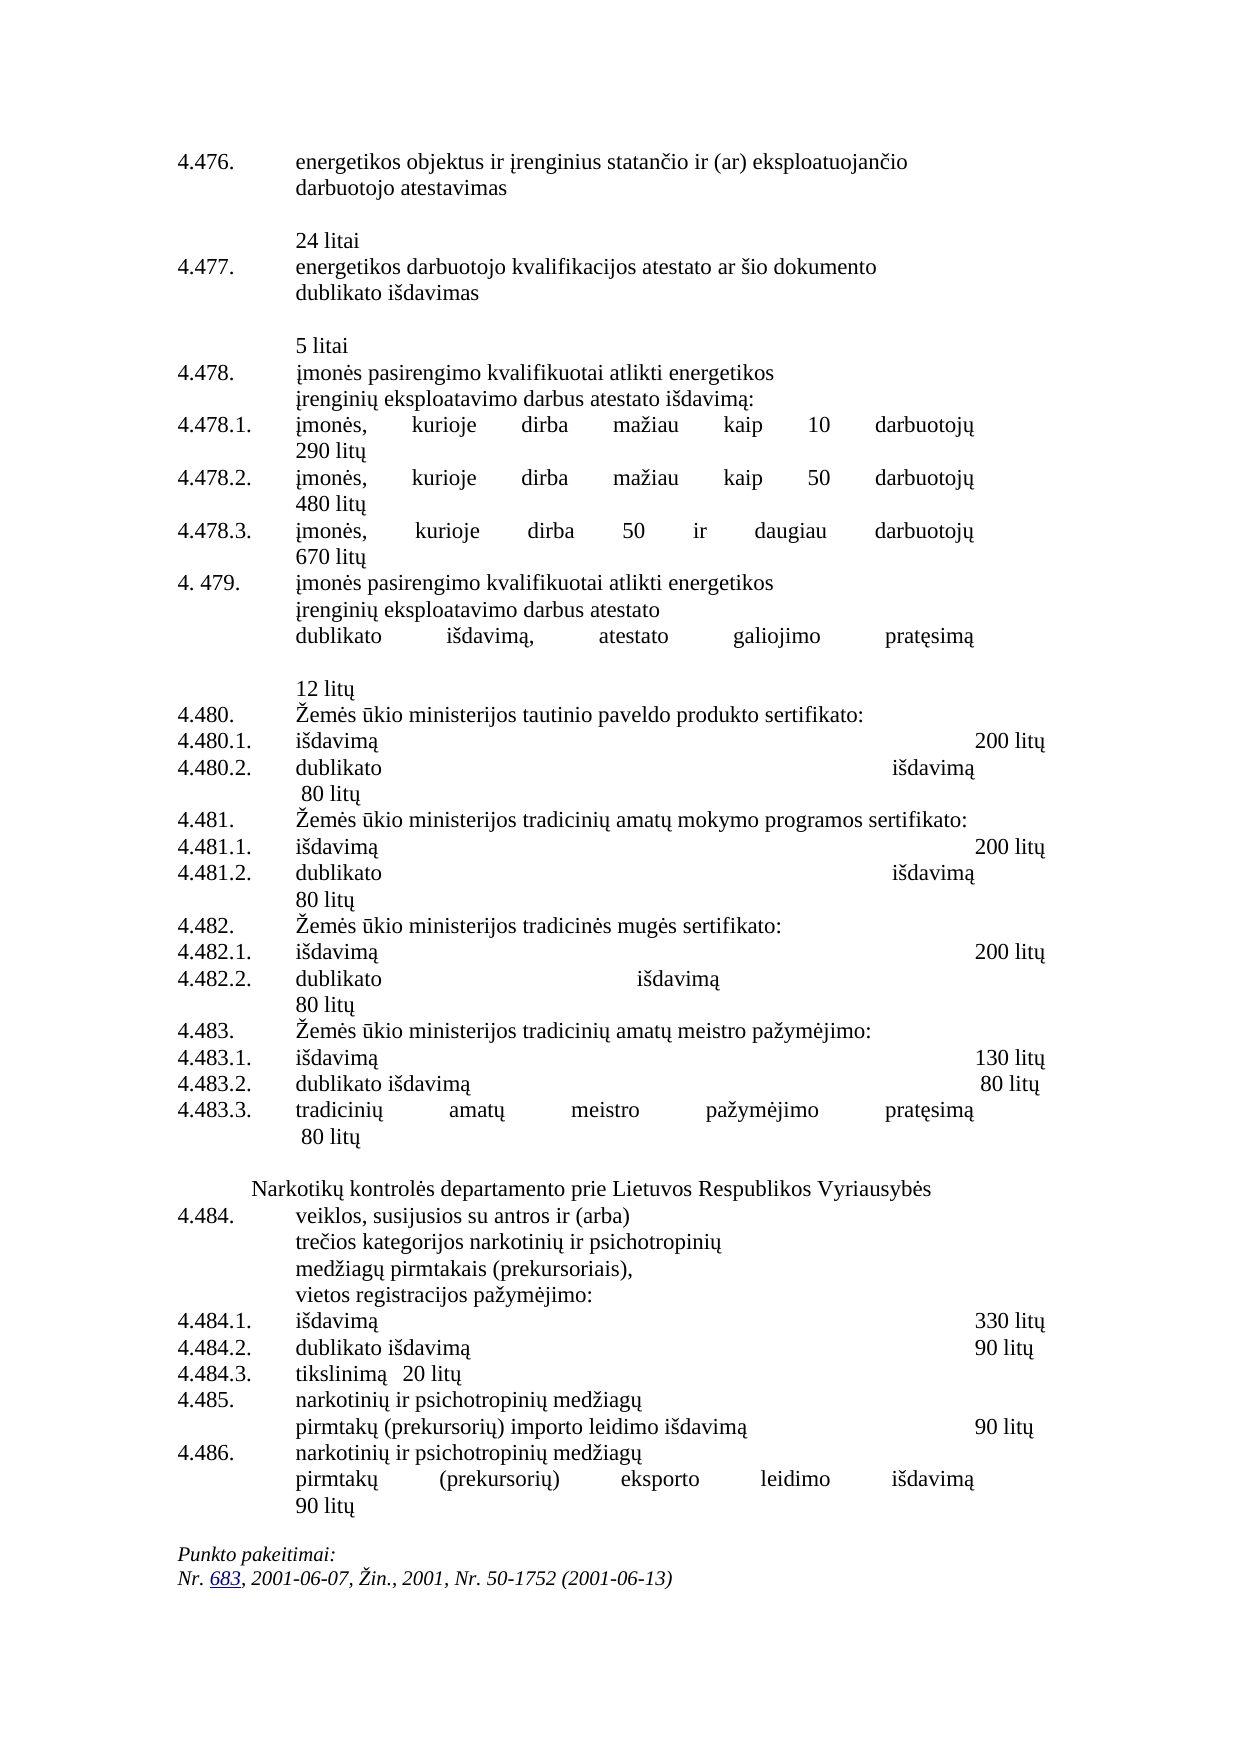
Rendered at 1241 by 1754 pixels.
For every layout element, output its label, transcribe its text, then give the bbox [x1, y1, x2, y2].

text 4.483.3. tradicinių amatų meistro pažymėjimo pratęsimą 80 litų [177, 1096, 974, 1149]
text 4.480. Žemės ūkio ministerijos tautinio paveldo produkto sertifikato: [177, 701, 1122, 727]
text pirmtakų (prekursorių) eksporto leidimo išdavimą 90 litų [177, 1465, 974, 1518]
text dublikato išdavimą, atestato galiojimo pratęsimą 12 litų [177, 622, 974, 701]
text 4.481.1. išdavimą 200 litų [177, 833, 1122, 859]
text 4.483. Žemės ūkio ministerijos tradicinių amatų meistro pažymėjimo: [177, 1017, 1122, 1044]
text įrenginių eksploatavimo darbus atestato išdavimą: [177, 385, 974, 411]
text 4.477. energetikos darbuotojo kvalifikacijos atestato ar šio dokumento dublikato išdavimas 5 litai [177, 253, 974, 358]
text 4.482.2. dublikato išdavimą 80 litų [177, 965, 974, 1017]
text 4.484.3. tikslinimą 20 litų [177, 1360, 1122, 1386]
text 4.481.2. dublikato išdavimą 80 litų [177, 859, 974, 912]
text 4.483.1. išdavimą 130 litų [177, 1044, 1122, 1070]
text 4. 479. įmonės pasirengimo kvalifikuotai atlikti energetikos [177, 569, 974, 596]
text 4.481. Žemės ūkio ministerijos tradicinių amatų mokymo programos sertifikato: [177, 807, 1122, 833]
text trečios kategorijos narkotinių ir psichotropinių [177, 1228, 1122, 1254]
text 4.480.1. išdavimą 200 litų [177, 727, 1122, 754]
text Nr. 683, 2001-06-07, Žin., 2001, Nr. 50-1752 (2001-06-13) [177, 1566, 1122, 1590]
text Narkotikų kontrolės departamento prie Lietuvos Respublikos Vyriausybės [177, 1176, 1122, 1202]
text 4.478.2. įmonės, kurioje dirba mažiau kaip 50 darbuotojų 480 litų [177, 464, 974, 517]
text 4.478.1. įmonės, kurioje dirba mažiau kaip 10 darbuotojų 290 litų [177, 411, 974, 464]
text 4.482. Žemės ūkio ministerijos tradicinės mugės sertifikato: [177, 912, 1122, 938]
text 4.484.2. dublikato išdavimą 90 litų [177, 1334, 1122, 1360]
text 4.476. energetikos objektus ir įrenginius statančio ir (ar) eksploatuojančio darbuotojo atestavimas 24 litai [177, 148, 974, 253]
list įmonės pasirengimo kvalifikuotai atlikti energetikos [177, 358, 974, 385]
text 4.483.2. dublikato išdavimą 80 litų [177, 1070, 1122, 1096]
text 4.484. veiklos, susijusios su antros ir (arba) [177, 1202, 1122, 1228]
text 4.482.1. išdavimą 200 litų [177, 938, 1122, 965]
text 4.478.3. įmonės, kurioje dirba 50 ir daugiau darbuotojų 670 litų [177, 517, 974, 569]
text 4.485. narkotinių ir psichotropinių medžiagų [177, 1386, 1122, 1413]
text pirmtakų (prekursorių) importo leidimo išdavimą 90 litų [177, 1413, 1122, 1439]
text 4.486. narkotinių ir psichotropinių medžiagų [177, 1439, 1122, 1465]
text medžiagų pirmtakais (prekursoriais), [177, 1254, 1122, 1281]
text Punkto pakeitimai: [177, 1542, 1122, 1566]
text vietos registracijos pažymėjimo: [177, 1281, 1122, 1307]
text 4.480.2. dublikato išdavimą 80 litų [177, 754, 974, 807]
text įrenginių eksploatavimo darbus atestato [177, 596, 974, 622]
text 4.484.1. išdavimą 330 litų [177, 1307, 1122, 1334]
